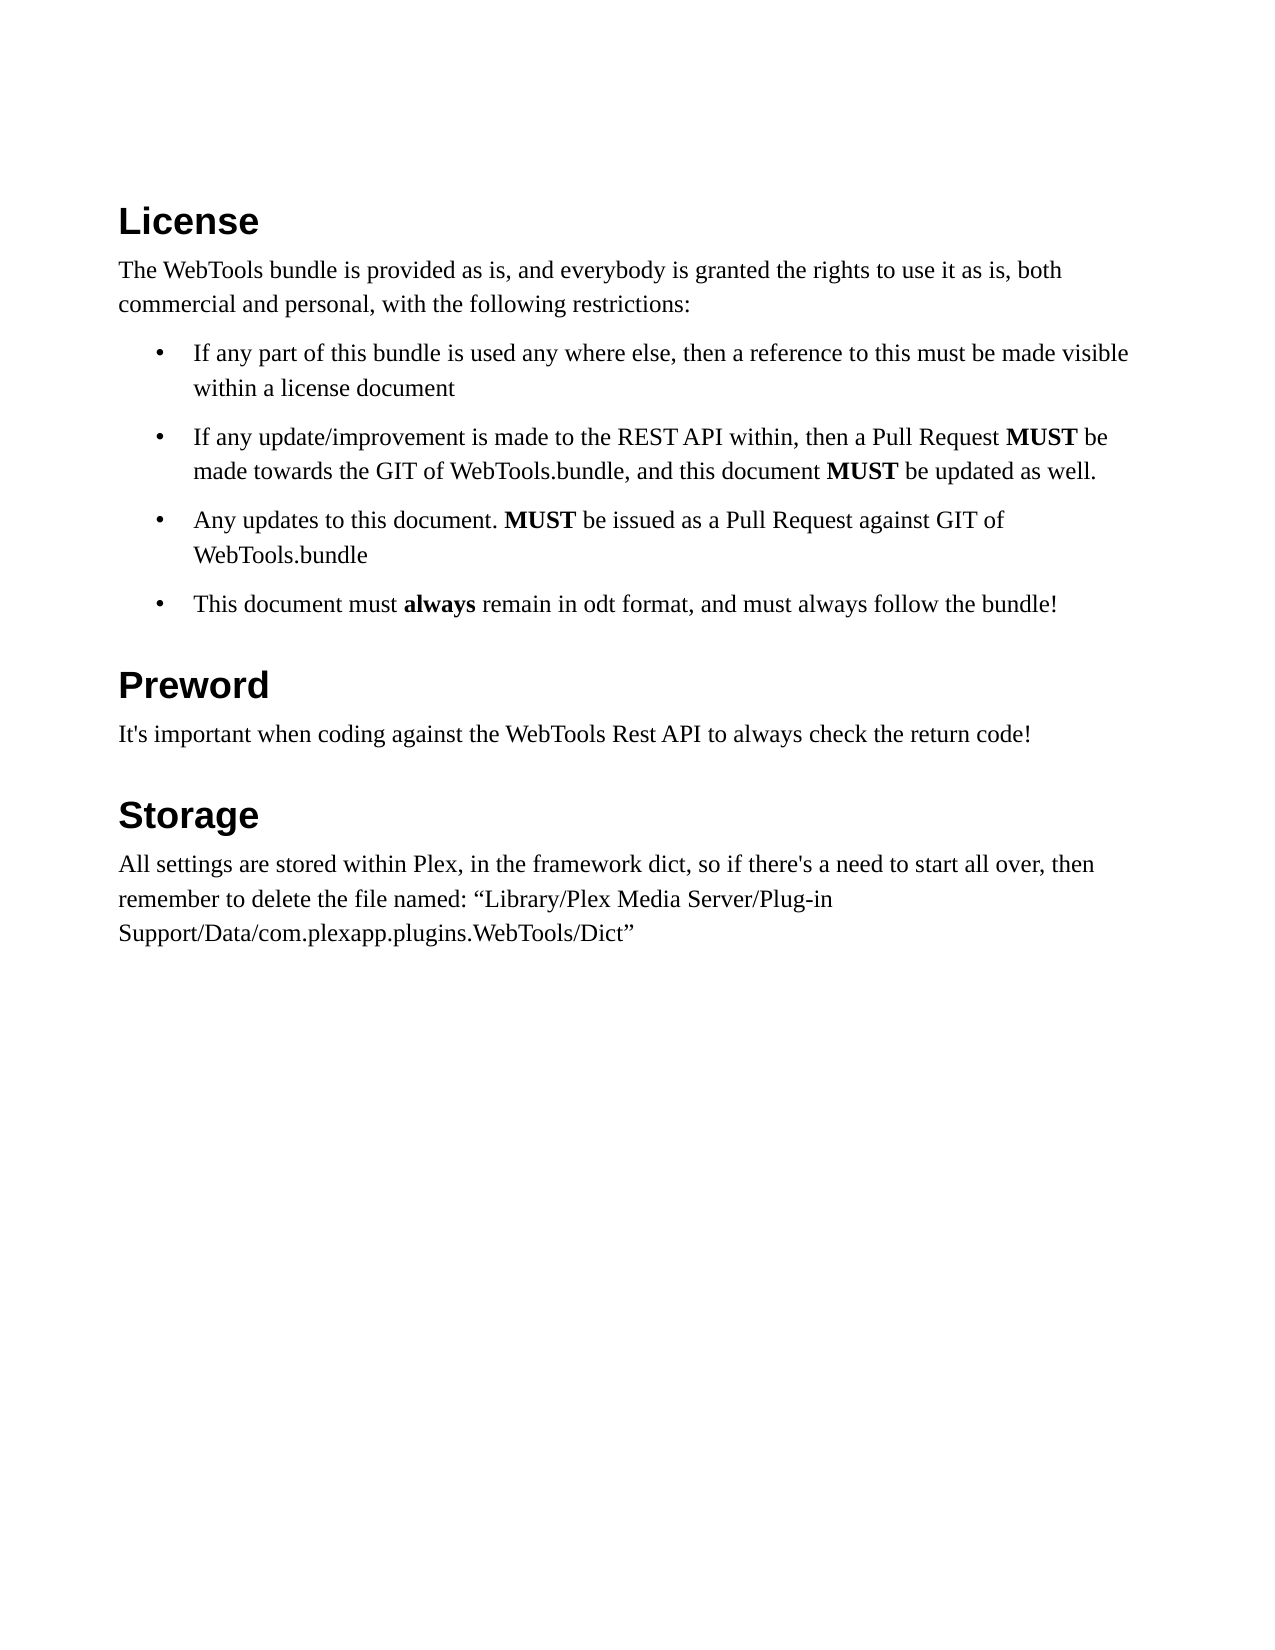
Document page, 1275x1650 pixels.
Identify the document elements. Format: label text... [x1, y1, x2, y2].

list If any update/improvement is made to the REST API within, then a Pull Request MUST be made towards the GIT of WebTools.bundle, and this document MUST be updated as well. [156, 422, 1157, 485]
subtitle Storage [118, 793, 1157, 837]
list If any part of this bundle is used any where else, then a reference to this must be made visible within a license document [156, 338, 1157, 401]
text The WebTools bundle is provided as is, and everybody is granted the rights to use it as is, both commercial and personal, with the following restrictions: [118, 255, 1157, 318]
list Any updates to this document. MUST be issued as a Pull Request against GIT of WebTools.bundle [156, 505, 1157, 568]
subtitle Preword [118, 663, 1157, 707]
text It's important when coding against the WebTools Rest API to always check the return code! [118, 719, 1157, 748]
text All settings are stored within Plex, in the framework dict, so if there's a need to start all over, then remember to delete the file named: “Library/Plex Media Server/Plug-in Support/Data/com.plexapp.plugins.WebTools/Dict” [118, 849, 1157, 947]
list This document must always remain in odt format, and must always follow the bundle! [156, 589, 1157, 618]
subtitle License [118, 198, 1157, 242]
